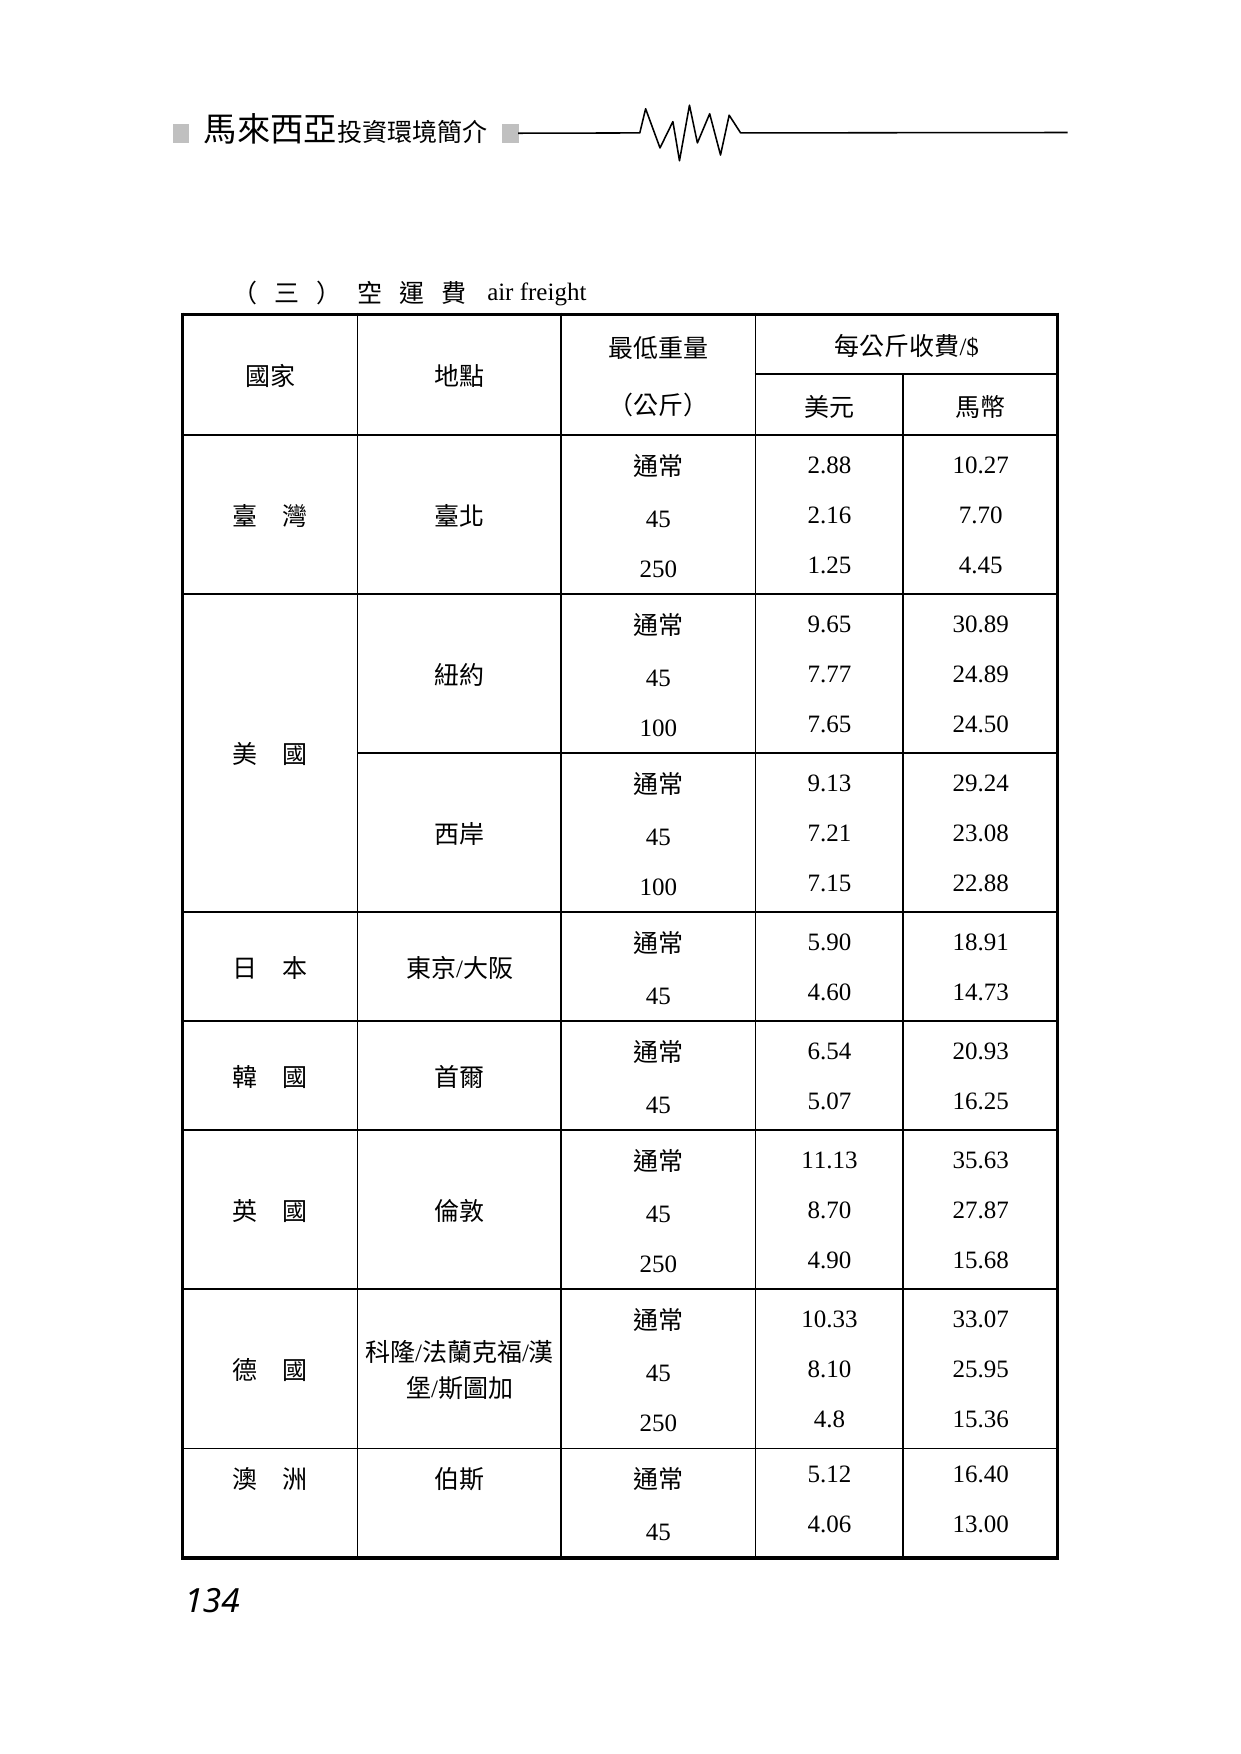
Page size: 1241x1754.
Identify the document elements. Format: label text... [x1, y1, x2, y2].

table_cell 16.40 13.00 [904, 1449, 1056, 1556]
table_cell 20.93 16.25 [904, 1022, 1056, 1129]
table_cell 倫敦 [358, 1131, 560, 1288]
table_cell 通常 45 [562, 1022, 755, 1129]
table_cell 通常 45 [562, 1449, 755, 1556]
table_cell 馬幣 [904, 375, 1056, 434]
table_cell 33.07 25.95 15.36 [904, 1290, 1056, 1447]
table_cell 臺 灣 [184, 436, 357, 593]
table_cell 10.33 8.10 4.8 [756, 1290, 902, 1447]
table_cell 東京/大阪 [358, 913, 560, 1020]
table_cell 臺北 [358, 436, 560, 593]
table_cell 通常 45 100 [562, 754, 755, 911]
table_cell 18.91 14.73 [904, 913, 1056, 1020]
table_cell 日 本 [184, 913, 357, 1020]
table_header 國家 [184, 316, 357, 434]
table_cell 美 國 [184, 595, 357, 911]
table_header 地點 [358, 316, 560, 434]
table_cell 澳 洲 [184, 1449, 357, 1556]
table_cell 5.12 4.06 [756, 1449, 902, 1556]
table_cell 2.88 2.16 1.25 [756, 436, 902, 593]
text （三）空運費air freight [207, 250, 1058, 313]
table_cell 首爾 [358, 1022, 560, 1129]
table_cell 9.65 7.77 7.65 [756, 595, 902, 752]
table_cell 通常 45 250 [562, 1290, 755, 1447]
table_cell 35.63 27.87 15.68 [904, 1131, 1056, 1288]
table_cell 通常 45 250 [562, 436, 755, 593]
table_cell 英 國 [184, 1131, 357, 1288]
table_header 最低重量 （公斤） [562, 316, 755, 434]
table_cell 11.13 8.70 4.90 [756, 1131, 902, 1288]
table_cell 5.90 4.60 [756, 913, 902, 1020]
table_cell 6.54 5.07 [756, 1022, 902, 1129]
table_cell 通常 45 [562, 913, 755, 1020]
table_cell 科隆/法蘭克福/漢堡/斯圖加 [358, 1290, 560, 1447]
table_cell 29.24 23.08 22.88 [904, 754, 1056, 911]
table_cell 紐約 [358, 595, 560, 752]
table_cell 西岸 [358, 754, 560, 911]
table_cell 美元 [756, 375, 902, 434]
table_cell 9.13 7.21 7.15 [756, 754, 902, 911]
table_cell 通常 45 250 [562, 1131, 755, 1288]
table_cell 10.27 7.70 4.45 [904, 436, 1056, 593]
table_cell 30.89 24.89 24.50 [904, 595, 1056, 752]
table_cell 伯斯 [358, 1449, 560, 1556]
table_cell 通常 45 100 [562, 595, 755, 752]
table_cell 韓 國 [184, 1022, 357, 1129]
table_cell 德 國 [184, 1290, 357, 1447]
table_header 每公斤收費/$ [756, 316, 1056, 373]
